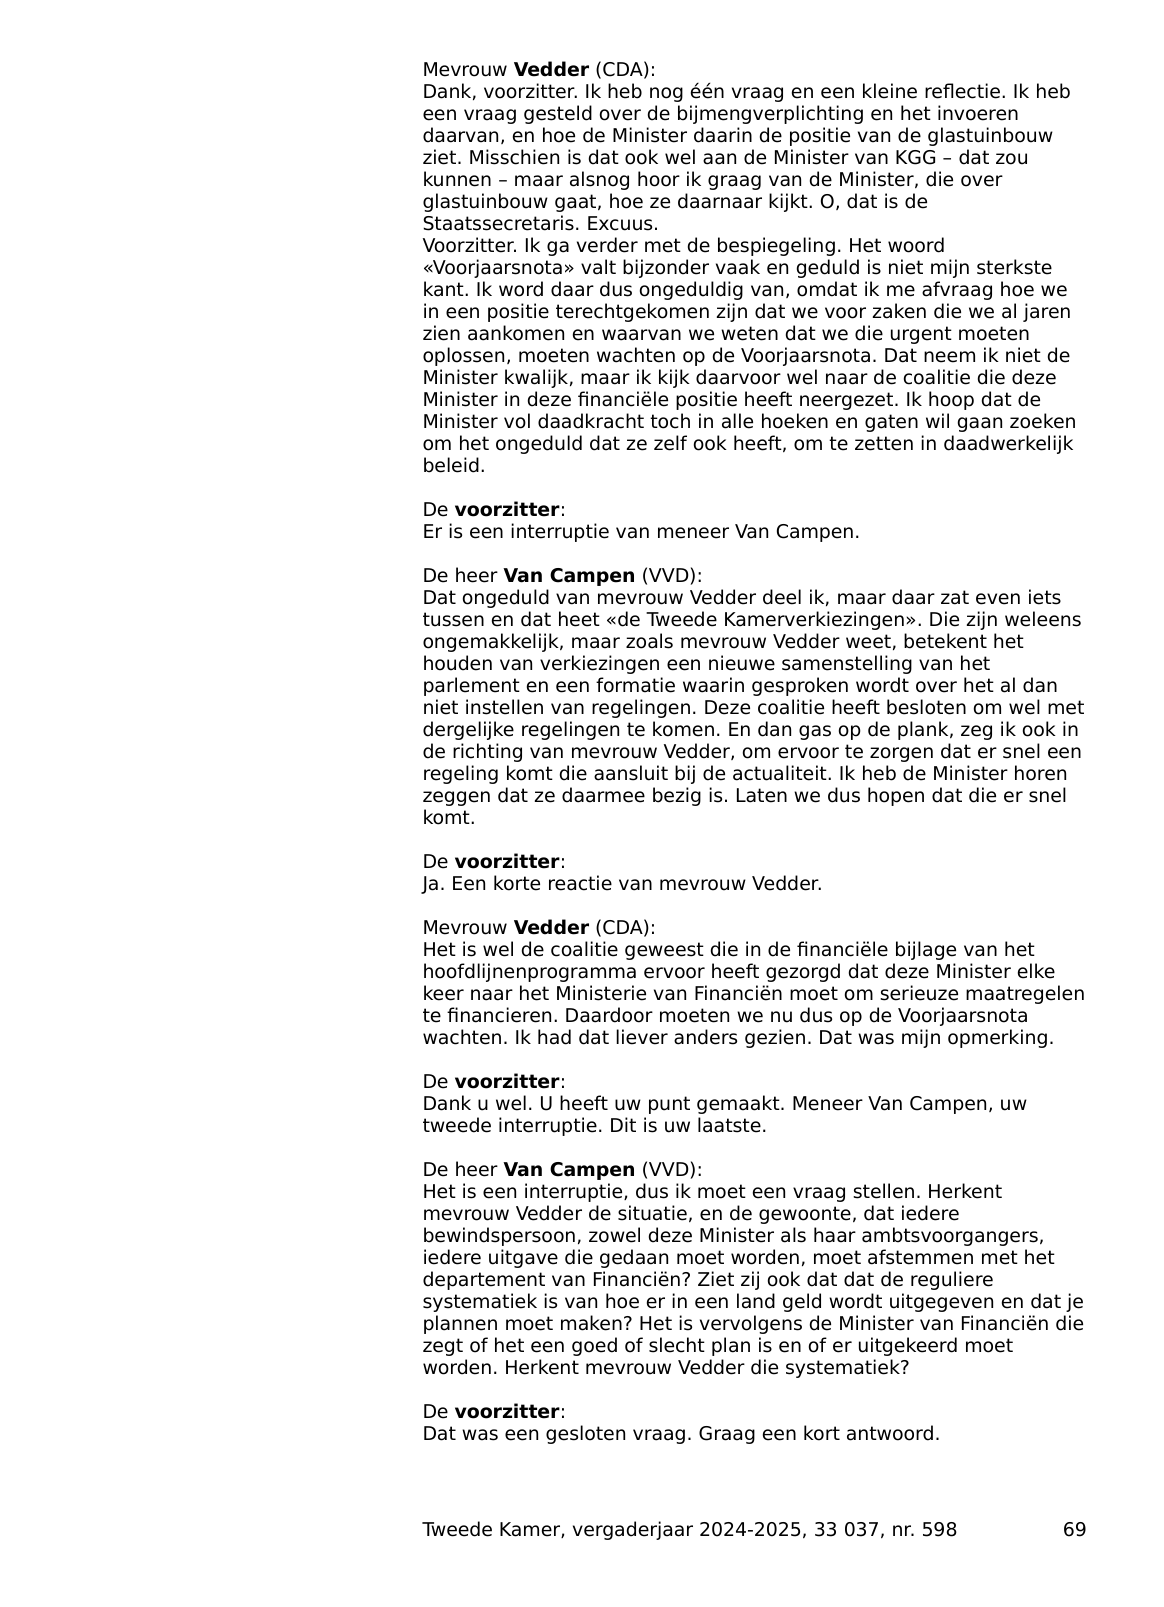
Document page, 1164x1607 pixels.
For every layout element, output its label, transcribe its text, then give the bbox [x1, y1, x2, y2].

text De voorzitter: [422, 1071, 1087, 1093]
text Voorzitter. Ik ga verder met de bespiegeling. Het woord «Voorjaarsnota» valt bijzonder vaak en geduld is niet mijn sterkste kant. Ik word daar dus ongeduldig van, omdat ik me afvraag hoe we in een positie terechtgekomen zijn dat we voor zaken die we al jaren zien aankomen en waarvan we weten dat we die urgent moeten oplossen, moeten wachten op de Voorjaarsnota. Dat neem ik niet de Minister kwalijk, maar ik kijk daarvoor wel naar de coalitie die deze Minister in deze financiële positie heeft neergezet. Ik hoop dat de Minister vol daadkracht toch in alle hoeken en gaten wil gaan zoeken om het ongeduld dat ze zelf ook heeft, om te zetten in daadwerkelijk beleid. [422, 235, 1087, 477]
text De heer Van Campen (VVD): [422, 1159, 1087, 1181]
text Ja. Een korte reactie van mevrouw Vedder. [422, 873, 1087, 895]
text Dat was een gesloten vraag. Graag een kort antwoord. [422, 1423, 1087, 1445]
text Het is wel de coalitie geweest die in de financiële bijlage van het hoofdlijnenprogramma ervoor heeft gezorgd dat deze Minister elke keer naar het Ministerie van Financiën moet om serieuze maatregelen te financieren. Daardoor moeten we nu dus op de Voorjaarsnota wachten. Ik had dat liever anders gezien. Dat was mijn opmerking. [422, 939, 1087, 1049]
text Mevrouw Vedder (CDA): [422, 917, 1087, 939]
text De voorzitter: [422, 851, 1087, 873]
text Dat ongeduld van mevrouw Vedder deel ik, maar daar zat even iets tussen en dat heet «de Tweede Kamerverkiezingen». Die zijn weleens ongemakkelijk, maar zoals mevrouw Vedder weet, betekent het houden van verkiezingen een nieuwe samenstelling van het parlement en een formatie waarin gesproken wordt over het al dan niet instellen van regelingen. Deze coalitie heeft besloten om wel met dergelijke regelingen te komen. En dan gas op de plank, zeg ik ook in de richting van mevrouw Vedder, om ervoor te zorgen dat er snel een regeling komt die aansluit bij de actualiteit. Ik heb de Minister horen zeggen dat ze daarmee bezig is. Laten we dus hopen dat die er snel komt. [422, 587, 1087, 829]
text De voorzitter: [422, 499, 1087, 521]
text Dank u wel. U heeft uw punt gemaakt. Meneer Van Campen, uw tweede interruptie. Dit is uw laatste. [422, 1093, 1087, 1137]
text Er is een interruptie van meneer Van Campen. [422, 521, 1087, 543]
text Dank, voorzitter. Ik heb nog één vraag en een kleine reflectie. Ik heb een vraag gesteld over de bijmengverplichting en het invoeren daarvan, en hoe de Minister daarin de positie van de glastuinbouw ziet. Misschien is dat ook wel aan de Minister van KGG – dat zou kunnen – maar alsnog hoor ik graag van de Minister, die over glastuinbouw gaat, hoe ze daarnaar kijkt. O, dat is de Staatssecretaris. Excuus. [422, 81, 1087, 235]
text De heer Van Campen (VVD): [422, 565, 1087, 587]
text De voorzitter: [422, 1401, 1087, 1423]
text Mevrouw Vedder (CDA): [422, 59, 1087, 81]
text Het is een interruptie, dus ik moet een vraag stellen. Herkent mevrouw Vedder de situatie, en de gewoonte, dat iedere bewindspersoon, zowel deze Minister als haar ambtsvoorgangers, iedere uitgave die gedaan moet worden, moet afstemmen met het departement van Financiën? Ziet zij ook dat dat de reguliere systematiek is van hoe er in een land geld wordt uitgegeven en dat je plannen moet maken? Het is vervolgens de Minister van Financiën die zegt of het een goed of slecht plan is en of er uitgekeerd moet worden. Herkent mevrouw Vedder die systematiek? [422, 1181, 1087, 1379]
